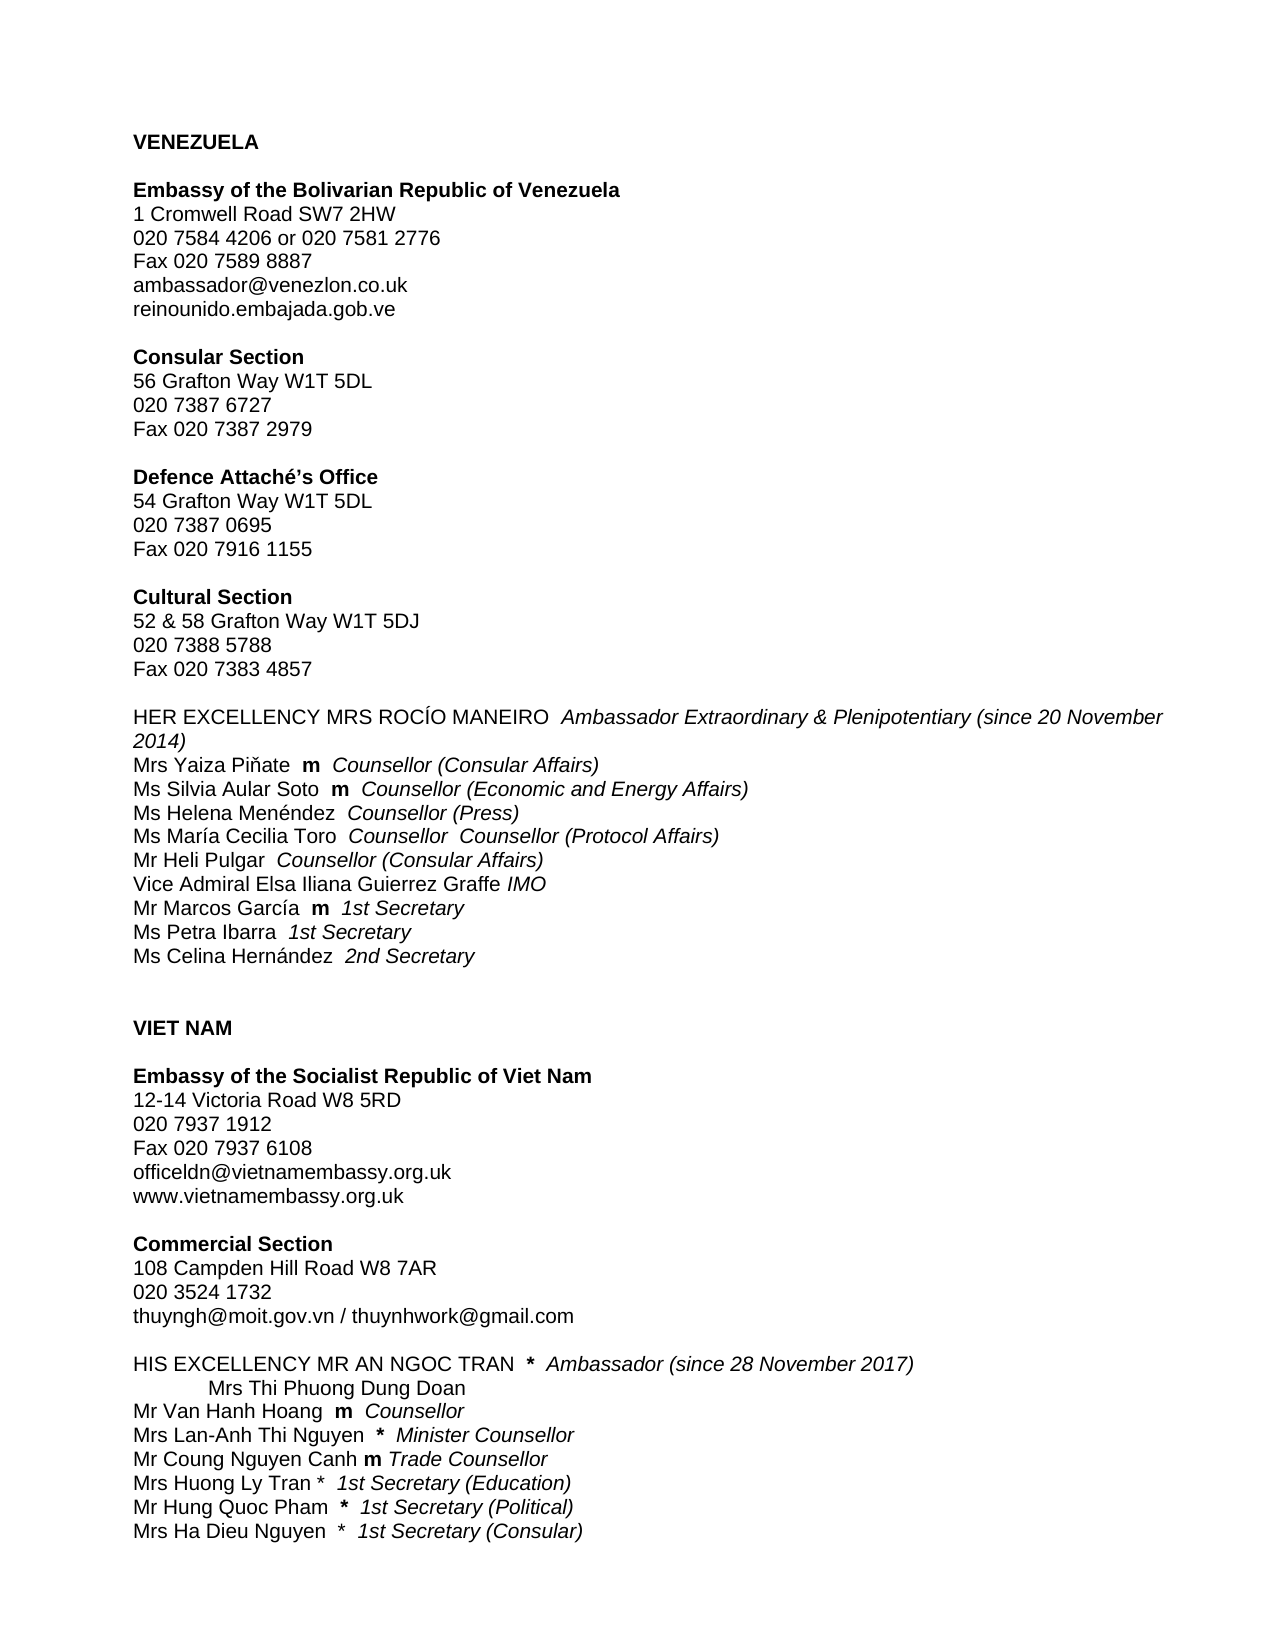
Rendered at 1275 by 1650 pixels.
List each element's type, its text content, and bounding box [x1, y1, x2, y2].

text 108 Campden Hill Road W8 7AR [133, 1256, 1181, 1279]
text Mrs Ha Dieu Nguyen * 1st Secretary (Consular) [133, 1519, 1181, 1543]
text Defence Attaché’s Office [133, 465, 1181, 489]
text Mr Van Hanh Hoang m Counsellor [133, 1399, 1181, 1423]
text Mr Hung Quoc Pham * 1st Secretary (Political) [133, 1495, 1181, 1519]
text Embassy of the Socialist Republic of Viet Nam [133, 1064, 1181, 1088]
text reinounido.embajada.gob.ve [133, 297, 1181, 321]
text Vice Admiral Elsa Iliana Guierrez Graffe IMO [133, 872, 1181, 896]
text 020 7937 1912 [133, 1112, 1181, 1136]
text 020 7387 6727 [133, 393, 1181, 417]
text 56 Grafton Way W1T 5DL [133, 369, 1181, 393]
text Fax 020 7589 8887 [133, 249, 1181, 273]
text HIS EXCELLENCY MR AN NGOC TRAN * Ambassador (since 28 November 2017) [133, 1351, 1181, 1375]
text Ms Silvia Aular Soto m Counsellor (Economic and Energy Affairs) [133, 776, 1181, 800]
text Ms María Cecilia Toro Counsellor Counsellor (Protocol Affairs) [133, 824, 1181, 848]
text 020 7388 5788 [133, 633, 1181, 657]
text ambassador@venezlon.co.uk [133, 273, 1181, 297]
text Ms Helena Menéndez Counsellor (Press) [133, 800, 1181, 824]
text 020 3524 1732 [133, 1279, 1181, 1303]
text Mr Heli Pulgar Counsellor (Consular Affairs) [133, 848, 1181, 872]
text Mrs Thi Phuong Dung Doan [133, 1375, 1181, 1399]
text Consular Section [133, 345, 1181, 369]
text HER EXCELLENCY MRS ROCÍO MANEIRO Ambassador Extraordinary & Plenipotentiary (since 20 November 2014) [133, 704, 1181, 752]
text 54 Grafton Way W1T 5DL [133, 489, 1181, 513]
text thuyngh@moit.gov.vn / thuynhwork@gmail.com [133, 1303, 1181, 1327]
text Fax 020 7383 4857 [133, 657, 1181, 681]
text 52 & 58 Grafton Way W1T 5DJ [133, 609, 1181, 633]
text Ms Petra Ibarra 1st Secretary [133, 920, 1181, 944]
text 020 7584 4206 or 020 7581 2776 [133, 225, 1181, 249]
text 1 Cromwell Road SW7 2HW [133, 201, 1181, 225]
text 12-14 Victoria Road W8 5RD [133, 1088, 1181, 1112]
text Ms Celina Hernández 2nd Secretary [133, 944, 1181, 968]
text Commercial Section [133, 1232, 1181, 1256]
text VIET NAM [133, 1016, 1181, 1040]
text Mrs Yaiza Piňate m Counsellor (Consular Affairs) [133, 752, 1181, 776]
text Embassy of the Bolivarian Republic of Venezuela [133, 177, 1181, 201]
text Cultural Section [133, 585, 1181, 609]
text officeldn@vietnamembassy.org.uk [133, 1160, 1181, 1184]
text 020 7387 0695 [133, 513, 1181, 537]
text Mrs Huong Ly Tran * 1st Secretary (Education) [133, 1471, 1181, 1495]
text Mr Marcos García m 1st Secretary [133, 896, 1181, 920]
text Fax 020 7916 1155 [133, 537, 1181, 561]
text Mr Coung Nguyen Canh m Trade Counsellor [133, 1447, 1181, 1471]
text Fax 020 7937 6108 [133, 1136, 1181, 1160]
text Fax 020 7387 2979 [133, 417, 1181, 441]
text Mrs Lan-Anh Thi Nguyen * Minister Counsellor [133, 1423, 1181, 1447]
text www.vietnamembassy.org.uk [133, 1184, 1181, 1208]
text VENEZUELA [133, 129, 1181, 153]
